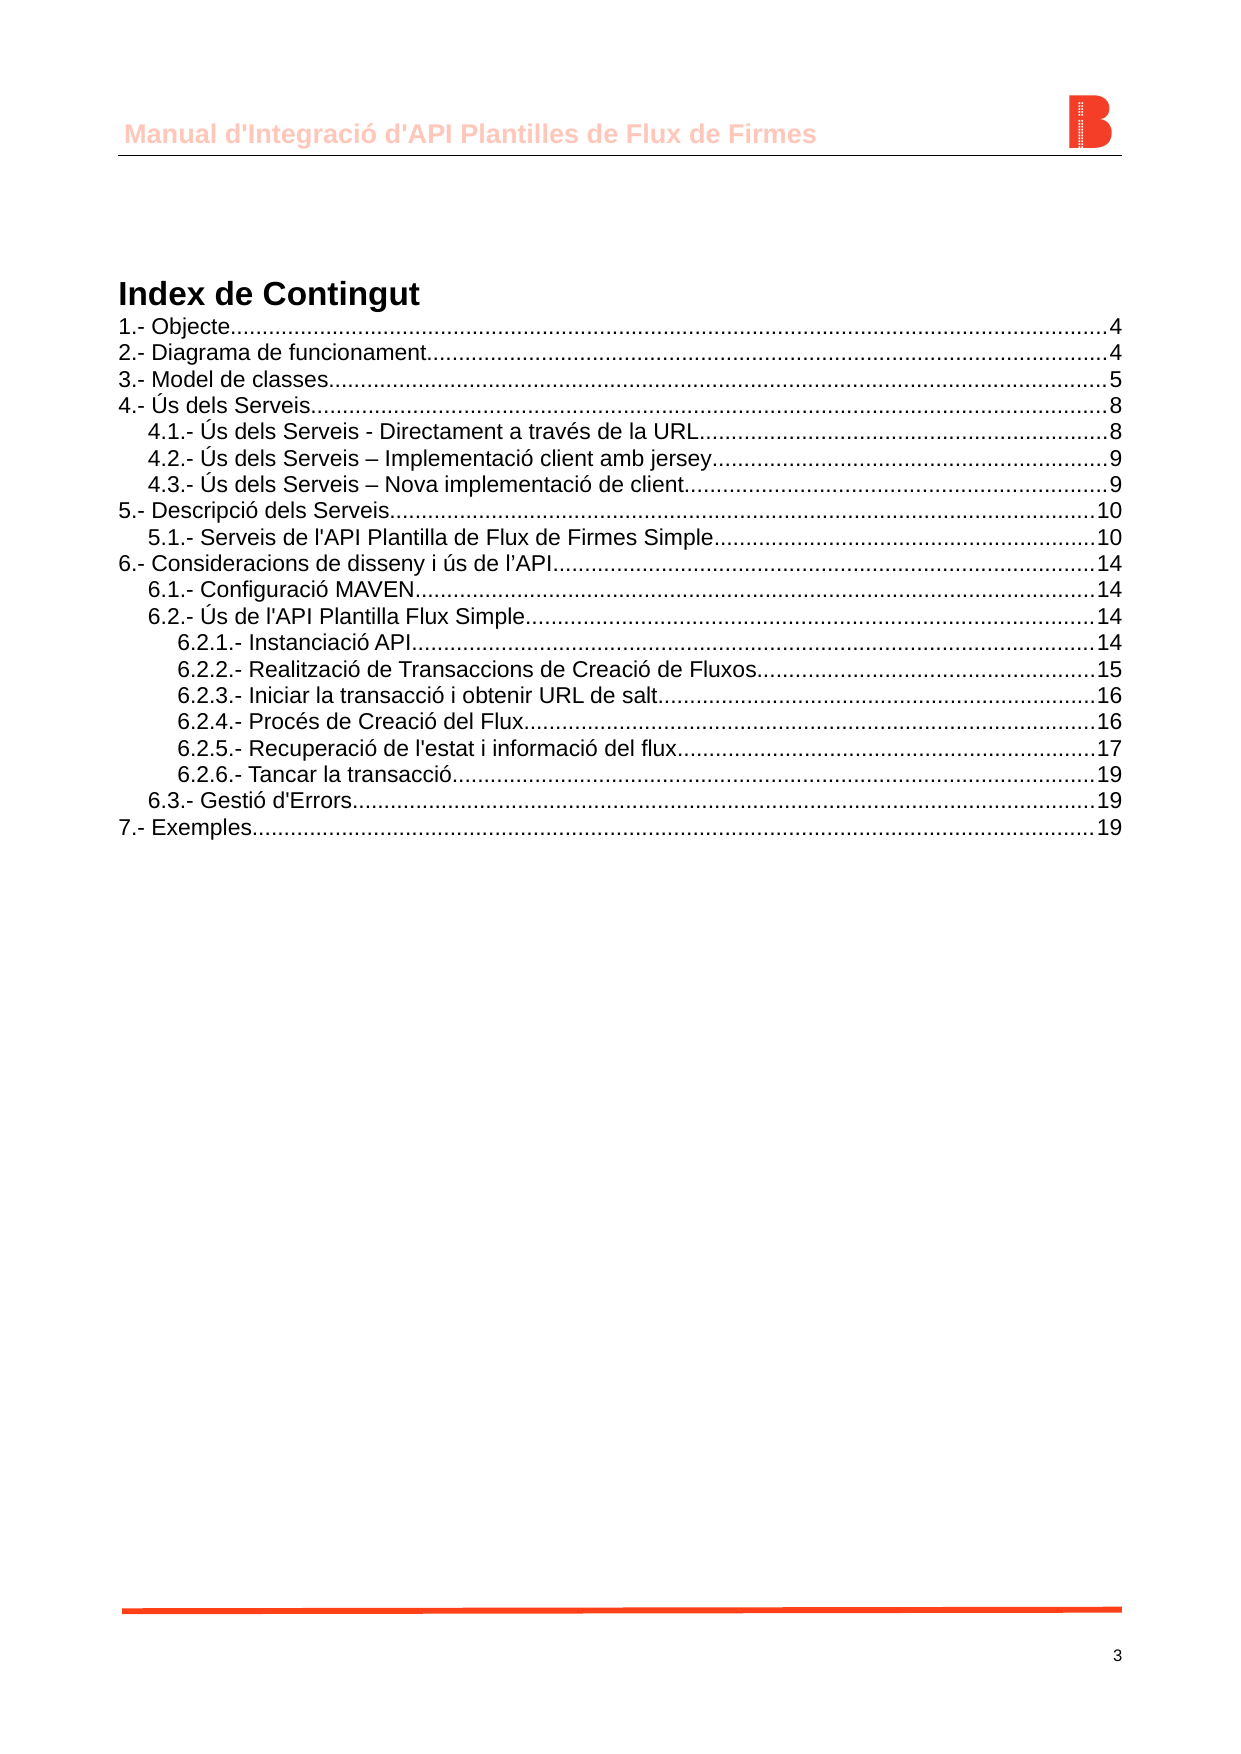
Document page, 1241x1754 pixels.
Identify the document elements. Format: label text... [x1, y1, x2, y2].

subtitle Index de Contingut [118, 274, 1122, 313]
text 6.2.6.- Tancar la transacció 19 [177, 761, 1122, 787]
text 4.- Ús dels Serveis 8 [118, 392, 1122, 418]
text 4.3.- Ús dels Serveis – Nova implementació de client 9 [148, 471, 1122, 497]
text 4.1.- Ús dels Serveis - Directament a través de la URL 8 [148, 418, 1122, 445]
text 5.1.- Serveis de l'API Plantilla de Flux de Firmes Simple 10 [148, 524, 1122, 550]
text 6.3.- Gestió d'Errors 19 [148, 787, 1122, 814]
text 2.- Diagrama de funcionament 4 [118, 339, 1122, 366]
text 3.- Model de classes 5 [118, 366, 1122, 392]
text 7.- Exemples 19 [118, 814, 1122, 840]
text 6.1.- Configuració MAVEN 14 [148, 576, 1122, 603]
text 6.- Consideracions de disseny i ús de l’API 14 [118, 550, 1122, 576]
text 6.2.4.- Procés de Creació del Flux 16 [177, 708, 1122, 734]
text 6.2.2.- Realització de Transaccions de Creació de Fluxos 15 [177, 656, 1122, 682]
text 6.2.3.- Iniciar la transacció i obtenir URL de salt 16 [177, 682, 1122, 708]
text 6.2.- Ús de l'API Plantilla Flux Simple 14 [148, 603, 1122, 629]
text 6.2.5.- Recuperació de l'estat i informació del flux 17 [177, 734, 1122, 761]
text 6.2.1.- Instanciació API 14 [177, 629, 1122, 656]
text 1.- Objecte 4 [118, 313, 1122, 339]
text 4.2.- Ús dels Serveis – Implementació client amb jersey 9 [148, 445, 1122, 471]
picture [1063, 94, 1117, 150]
text 5.- Descripció dels Serveis 10 [118, 497, 1122, 524]
